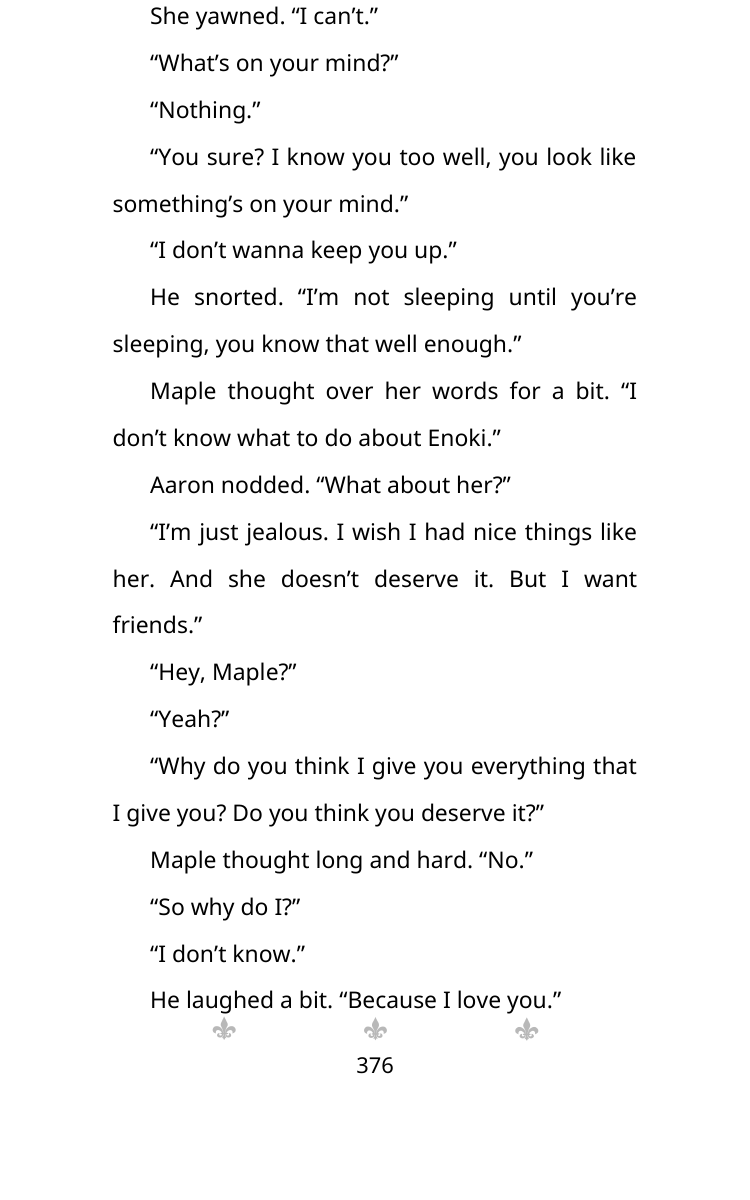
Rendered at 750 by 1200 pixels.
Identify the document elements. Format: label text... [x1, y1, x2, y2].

text “So why do I?” [112, 891, 637, 922]
text “Yeah?” [112, 703, 637, 734]
text “I don’t wanna keep you up.” [112, 234, 637, 266]
text Maple thought long and hard. “No.” [112, 844, 637, 875]
text Aaron nodded. “What about her?” [112, 469, 637, 500]
text “Why do you think I give you everything that I give you? Do you think you deserve it?” [112, 750, 637, 828]
text “I don’t know.” [112, 937, 637, 969]
text “You sure? I know you too well, you look like something’s on your mind.” [112, 141, 637, 219]
text “Hey, Maple?” [112, 656, 637, 687]
text He snorted. “I’m not sleeping until you’re sleeping, you know that well enough.” [112, 281, 637, 359]
text He laughed a bit. “Because I love you.” [112, 984, 637, 1016]
text “Nothing.” [112, 94, 637, 125]
text Maple thought over her words for a bit. “I don’t know what to do about Enoki.” [112, 375, 637, 453]
text She yawned. “I can’t.” [112, 0, 637, 31]
text “What’s on your mind?” [112, 47, 637, 78]
text “I’m just jealous. I wish I had nice things like her. And she doesn’t deserve it. But I want friends.” [112, 516, 637, 641]
